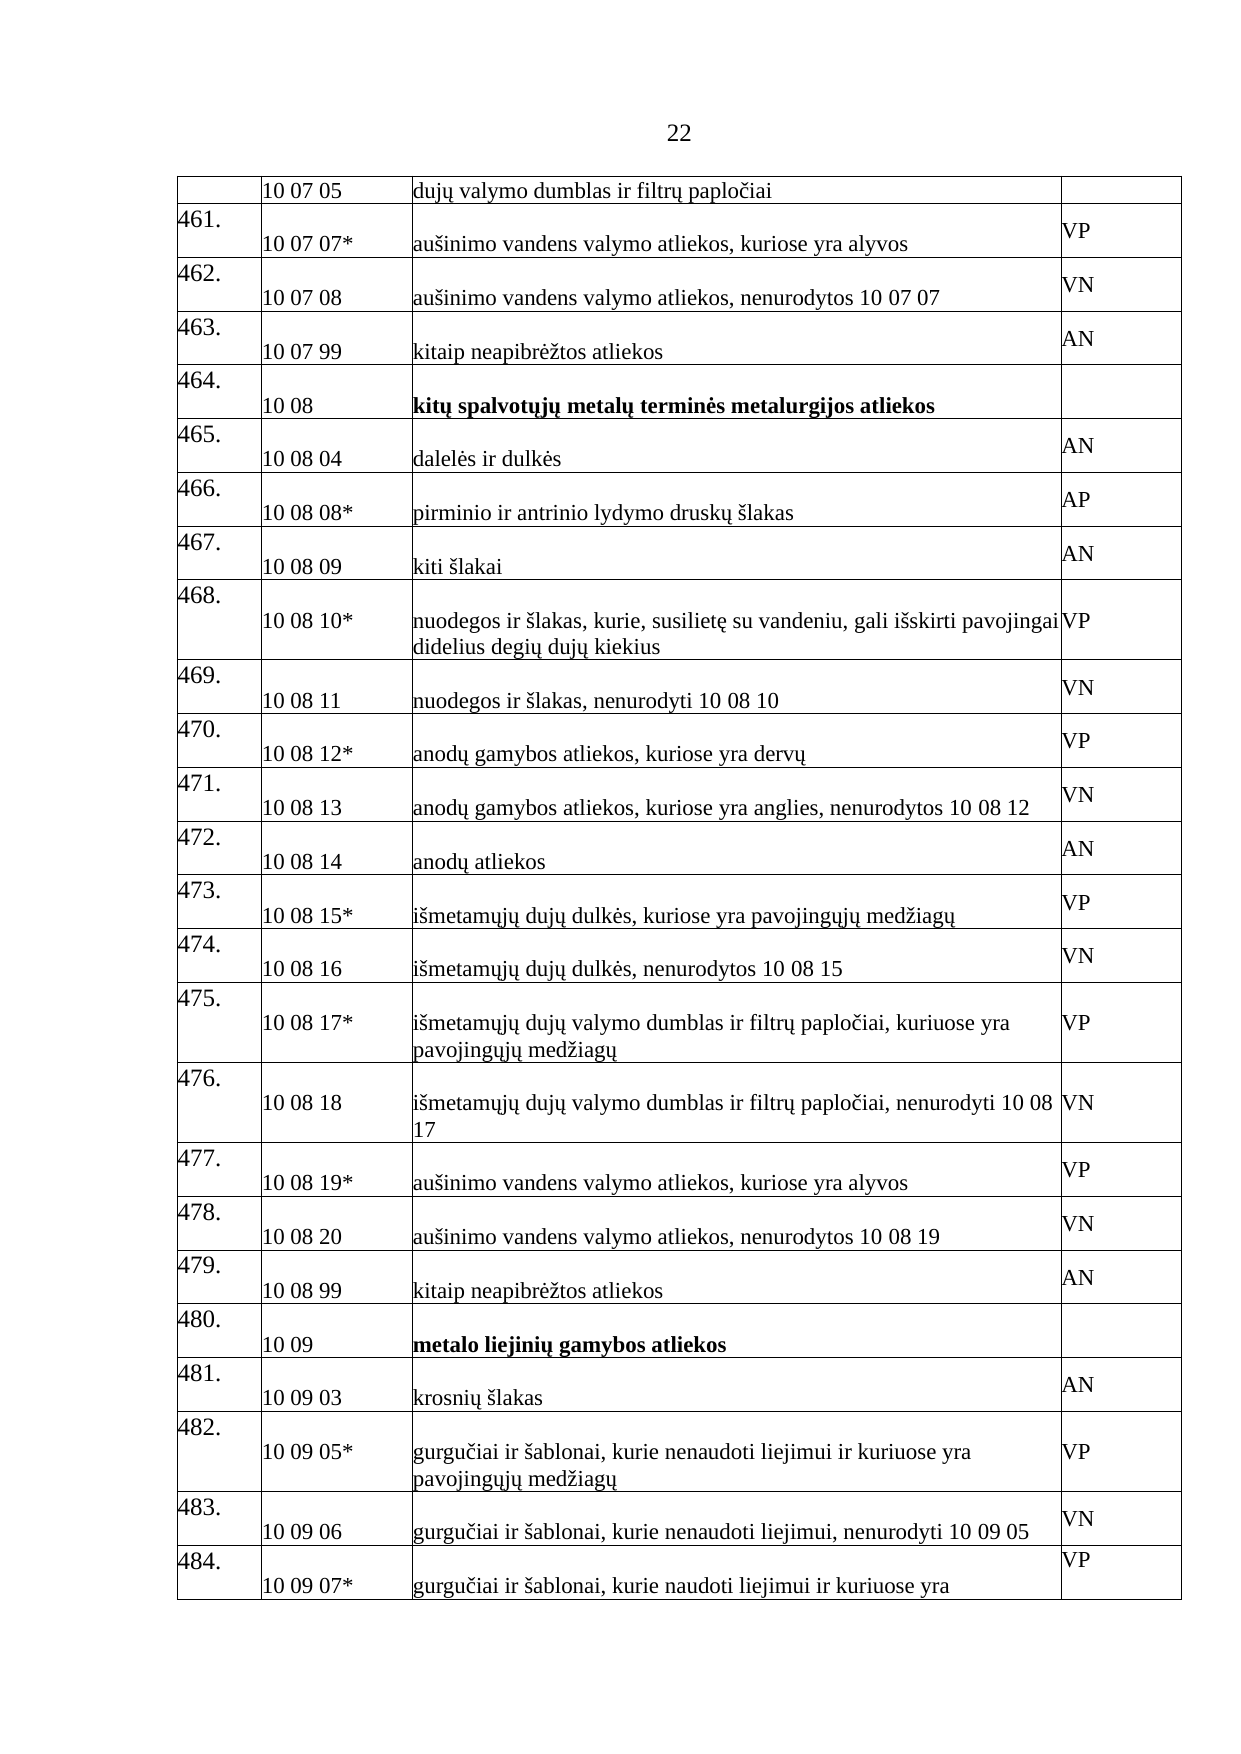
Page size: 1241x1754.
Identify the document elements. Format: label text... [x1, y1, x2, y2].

table_cell AN [1062, 1358, 1181, 1411]
table_cell 474. [178, 929, 261, 982]
table_cell AN [1062, 527, 1181, 579]
table_cell 10 08 [262, 365, 412, 418]
table_cell 10 07 08 [262, 258, 412, 311]
table_cell 469. [178, 660, 261, 713]
table_cell 10 07 07* [262, 204, 412, 257]
table_cell aušinimo vandens valymo atliekos, kuriose yra alyvos [413, 204, 1061, 257]
table_cell 10 08 20 [262, 1197, 412, 1249]
table_cell pirminio ir antrinio lydymo druskų šlakas [413, 473, 1061, 526]
table_cell išmetamųjų dujų dulkės, kuriose yra pavojingųjų medžiagų [413, 875, 1061, 928]
table_cell metalo liejinių gamybos atliekos [413, 1304, 1061, 1357]
table_cell [1062, 177, 1181, 203]
table_cell 10 09 [262, 1304, 412, 1357]
table_cell 475. [178, 983, 261, 1062]
table_cell aušinimo vandens valymo atliekos, nenurodytos 10 07 07 [413, 258, 1061, 311]
table_cell 10 08 16 [262, 929, 412, 982]
table_cell 462. [178, 258, 261, 311]
table_cell anodų gamybos atliekos, kuriose yra anglies, nenurodytos 10 08 12 [413, 768, 1061, 821]
table_cell 10 08 13 [262, 768, 412, 821]
table_cell išmetamųjų dujų dulkės, nenurodytos 10 08 15 [413, 929, 1061, 982]
table_cell 478. [178, 1197, 261, 1249]
table_cell aušinimo vandens valymo atliekos, nenurodytos 10 08 19 [413, 1197, 1061, 1249]
table_cell 10 07 99 [262, 312, 412, 364]
table_cell 476. [178, 1063, 261, 1142]
table_cell kitų spalvotųjų metalų terminės metalurgijos atliekos [413, 365, 1061, 418]
table_cell 461. [178, 204, 261, 257]
table_cell VN [1062, 1197, 1181, 1249]
table_cell anodų atliekos [413, 822, 1061, 874]
table_cell 10 09 07* [262, 1546, 412, 1598]
table_cell VP [1062, 714, 1181, 767]
table_cell 10 08 04 [262, 419, 412, 472]
table_cell 10 08 12* [262, 714, 412, 767]
table_cell 463. [178, 312, 261, 364]
table_cell gurgučiai ir šablonai, kurie naudoti liejimui ir kuriuose yra [413, 1546, 1061, 1598]
table_cell VP [1062, 1412, 1181, 1491]
table_cell VP [1062, 1546, 1181, 1598]
table_cell VN [1062, 929, 1181, 982]
table_cell AP [1062, 473, 1181, 526]
table_cell 10 08 15* [262, 875, 412, 928]
table_cell 470. [178, 714, 261, 767]
table_cell 466. [178, 473, 261, 526]
table_cell 482. [178, 1412, 261, 1491]
table_cell 465. [178, 419, 261, 472]
table_cell 10 09 03 [262, 1358, 412, 1411]
table_cell kiti šlakai [413, 527, 1061, 579]
table_cell dalelės ir dulkės [413, 419, 1061, 472]
table_cell VP [1062, 580, 1181, 659]
table_cell kitaip neapibrėžtos atliekos [413, 1251, 1061, 1303]
table_cell VP [1062, 983, 1181, 1062]
table_cell VP [1062, 875, 1181, 928]
table_cell VN [1062, 258, 1181, 311]
table_cell 477. [178, 1143, 261, 1196]
table_cell 10 08 09 [262, 527, 412, 579]
table_cell anodų gamybos atliekos, kuriose yra dervų [413, 714, 1061, 767]
table_cell kitaip neapibrėžtos atliekos [413, 312, 1061, 364]
table_cell 10 08 18 [262, 1063, 412, 1142]
table_cell 10 08 08* [262, 473, 412, 526]
table_cell nuodegos ir šlakas, kurie, susilietę su vandeniu, gali išskirti pavojingai didelius degių dujų kiekius [413, 580, 1061, 659]
table_cell 481. [178, 1358, 261, 1411]
table_cell VN [1062, 660, 1181, 713]
table_cell išmetamųjų dujų valymo dumblas ir filtrų papločiai, kuriuose yra pavojingųjų medžiagų [413, 983, 1061, 1062]
table_cell 10 09 06 [262, 1492, 412, 1545]
table_cell AN [1062, 419, 1181, 472]
table_cell [178, 177, 261, 203]
table_cell AN [1062, 822, 1181, 874]
table_cell 479. [178, 1251, 261, 1303]
table_cell 483. [178, 1492, 261, 1545]
table_cell VP [1062, 1143, 1181, 1196]
table_cell 480. [178, 1304, 261, 1357]
table_cell 464. [178, 365, 261, 418]
table_cell 472. [178, 822, 261, 874]
table_cell 473. [178, 875, 261, 928]
table_cell gurgučiai ir šablonai, kurie nenaudoti liejimui ir kuriuose yra pavojingųjų medžiagų [413, 1412, 1061, 1491]
table_cell krosnių šlakas [413, 1358, 1061, 1411]
table_cell VN [1062, 1063, 1181, 1142]
table_cell 10 08 11 [262, 660, 412, 713]
table_cell aušinimo vandens valymo atliekos, kuriose yra alyvos [413, 1143, 1061, 1196]
table_cell 10 08 14 [262, 822, 412, 874]
table_cell dujų valymo dumblas ir filtrų papločiai [413, 177, 1061, 203]
table_cell AN [1062, 1251, 1181, 1303]
table_cell 10 07 05 [262, 177, 412, 203]
table_cell 10 09 05* [262, 1412, 412, 1491]
table_cell 10 08 10* [262, 580, 412, 659]
table_cell VN [1062, 768, 1181, 821]
table_cell 10 08 99 [262, 1251, 412, 1303]
table_cell išmetamųjų dujų valymo dumblas ir filtrų papločiai, nenurodyti 10 08 17 [413, 1063, 1061, 1142]
table_cell 484. [178, 1546, 261, 1598]
table_cell VN [1062, 1492, 1181, 1545]
table_cell 471. [178, 768, 261, 821]
table_cell 10 08 19* [262, 1143, 412, 1196]
table_cell VP [1062, 204, 1181, 257]
table_cell 10 08 17* [262, 983, 412, 1062]
table_cell [1062, 1304, 1181, 1357]
table_cell 467. [178, 527, 261, 579]
table_cell gurgučiai ir šablonai, kurie nenaudoti liejimui, nenurodyti 10 09 05 [413, 1492, 1061, 1545]
table_cell nuodegos ir šlakas, nenurodyti 10 08 10 [413, 660, 1061, 713]
table_cell [1062, 365, 1181, 418]
table_cell AN [1062, 312, 1181, 364]
table_cell 468. [178, 580, 261, 659]
